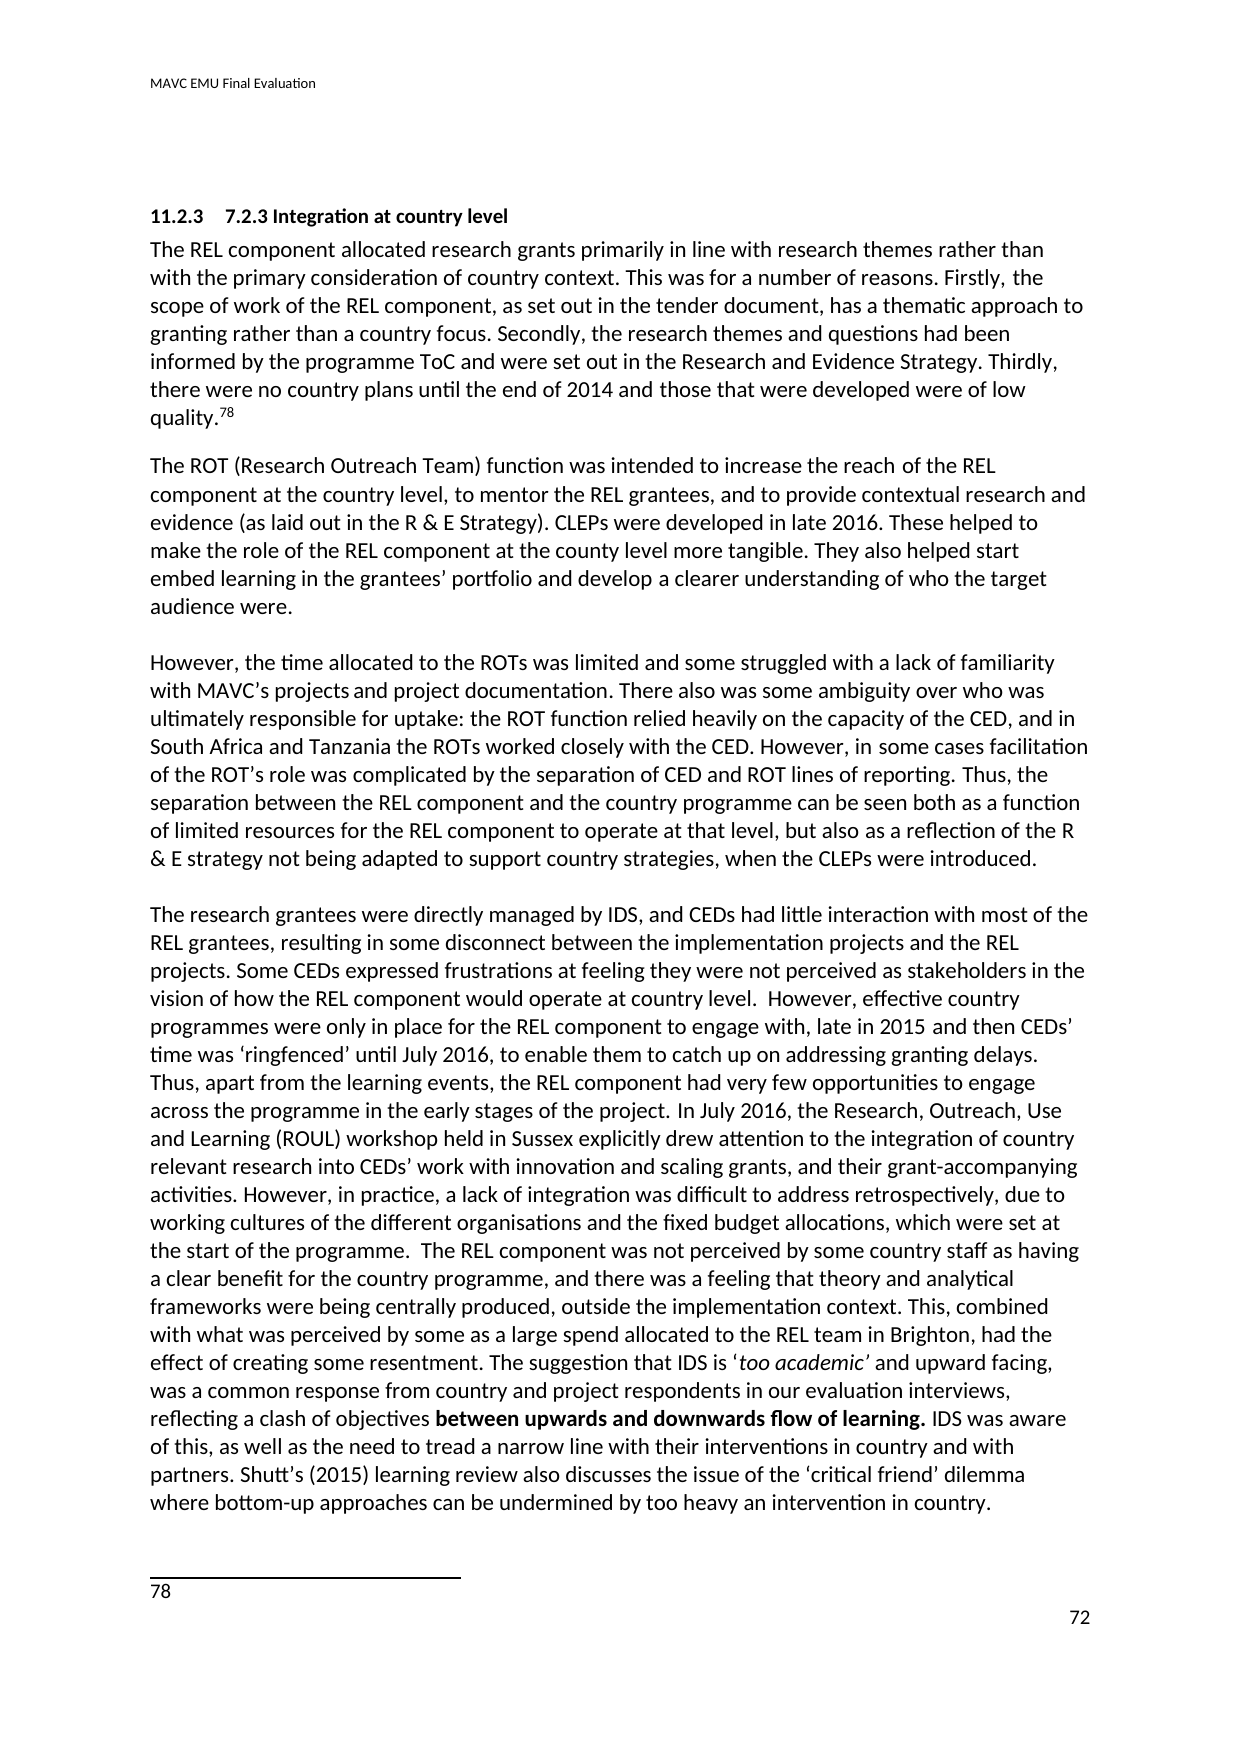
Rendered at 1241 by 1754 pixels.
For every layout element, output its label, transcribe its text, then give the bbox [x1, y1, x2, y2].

text The research grantees were directly managed by IDS, and CEDs had little interaction with most of the REL grantees, resulting in some disconnect between the implementation projects and the REL projects. Some CEDs expressed frustrations at feeling they were not perceived as stakeholders in the vision of how the REL component would operate at country level. However, effective country programmes were only in place for the REL component to engage with, late in 2015 and then CEDs’ time was ‘ringfenced’ until July 2016, to enable them to catch up on addressing granting delays. Thus, apart from the learning events, the REL component had very few opportunities to engage across the programme in the early stages of the project. In July 2016, the Research, Outreach, Use and Learning (ROUL) workshop held in Sussex explicitly drew attention to the integration of country relevant research into CEDs’ work with innovation and scaling grants, and their grant-accompanying activities. However, in practice, a lack of integration was difficult to address retrospectively, due to working cultures of the different organisations and the fixed budget allocations, which were set at the start of the programme. The REL component was not perceived by some country staff as having a clear benefit for the country programme, and there was a feeling that theory and analytical frameworks were being centrally produced, outside the implementation context. This, combined with what was perceived by some as a large spend allocated to the REL team in Brighton, had the effect of creating some resentment. The suggestion that IDS is ‘too academic’ and upward facing, was a common response from country and project respondents in our evaluation interviews, reflecting a clash of objectives between upwards and downwards flow of learning. IDS was aware of this, as well as the need to tread a narrow line with their interventions in country and with partners. Shutt’s (2015) learning review also discusses the issue of the ‘critical friend’ dilemma where bottom-up approaches can be undermined by too heavy an intervention in country. [150, 900, 1090, 1516]
subtitle 7.2.3 Integration at country level [150, 203, 1090, 228]
text The REL component allocated research grants primarily in line with research themes rather than with the primary consideration of country context. This was for a number of reasons. Firstly, the scope of work of the REL component, as set out in the tender document, has a thematic approach to granting rather than a country focus. Secondly, the research themes and questions had been informed by the programme ToC and were set out in the Research and Evidence Strategy. Thirdly, there were no country plans until the end of 2014 and those that were developed were of low quality. [150, 235, 1090, 431]
text The ROT (Research Outreach Team) function was intended to increase the reach of the REL component at the country level, to mentor the REL grantees, and to provide contextual research and evidence (as laid out in the R & E Strategy). CLEPs were developed in late 2016. These helped to make the role of the REL component at the county level more tangible. They also helped start embed learning in the grantees’ portfolio and develop a clearer understanding of who the target audience were. [150, 452, 1090, 620]
text However, the time allocated to the ROTs was limited and some struggled with a lack of familiarity with MAVC’s projects and project documentation. There also was some ambiguity over who was ultimately responsible for uptake: the ROT function relied heavily on the capacity of the CED, and in South Africa and Tanzania the ROTs worked closely with the CED. However, in some cases facilitation of the ROT’s role was complicated by the separation of CED and ROT lines of reporting. Thus, the separation between the REL component and the country programme can be seen both as a function of limited resources for the REL component to operate at that level, but also as a reflection of the R & E strategy not being adapted to support country strategies, when the CLEPs were introduced. [150, 648, 1090, 872]
